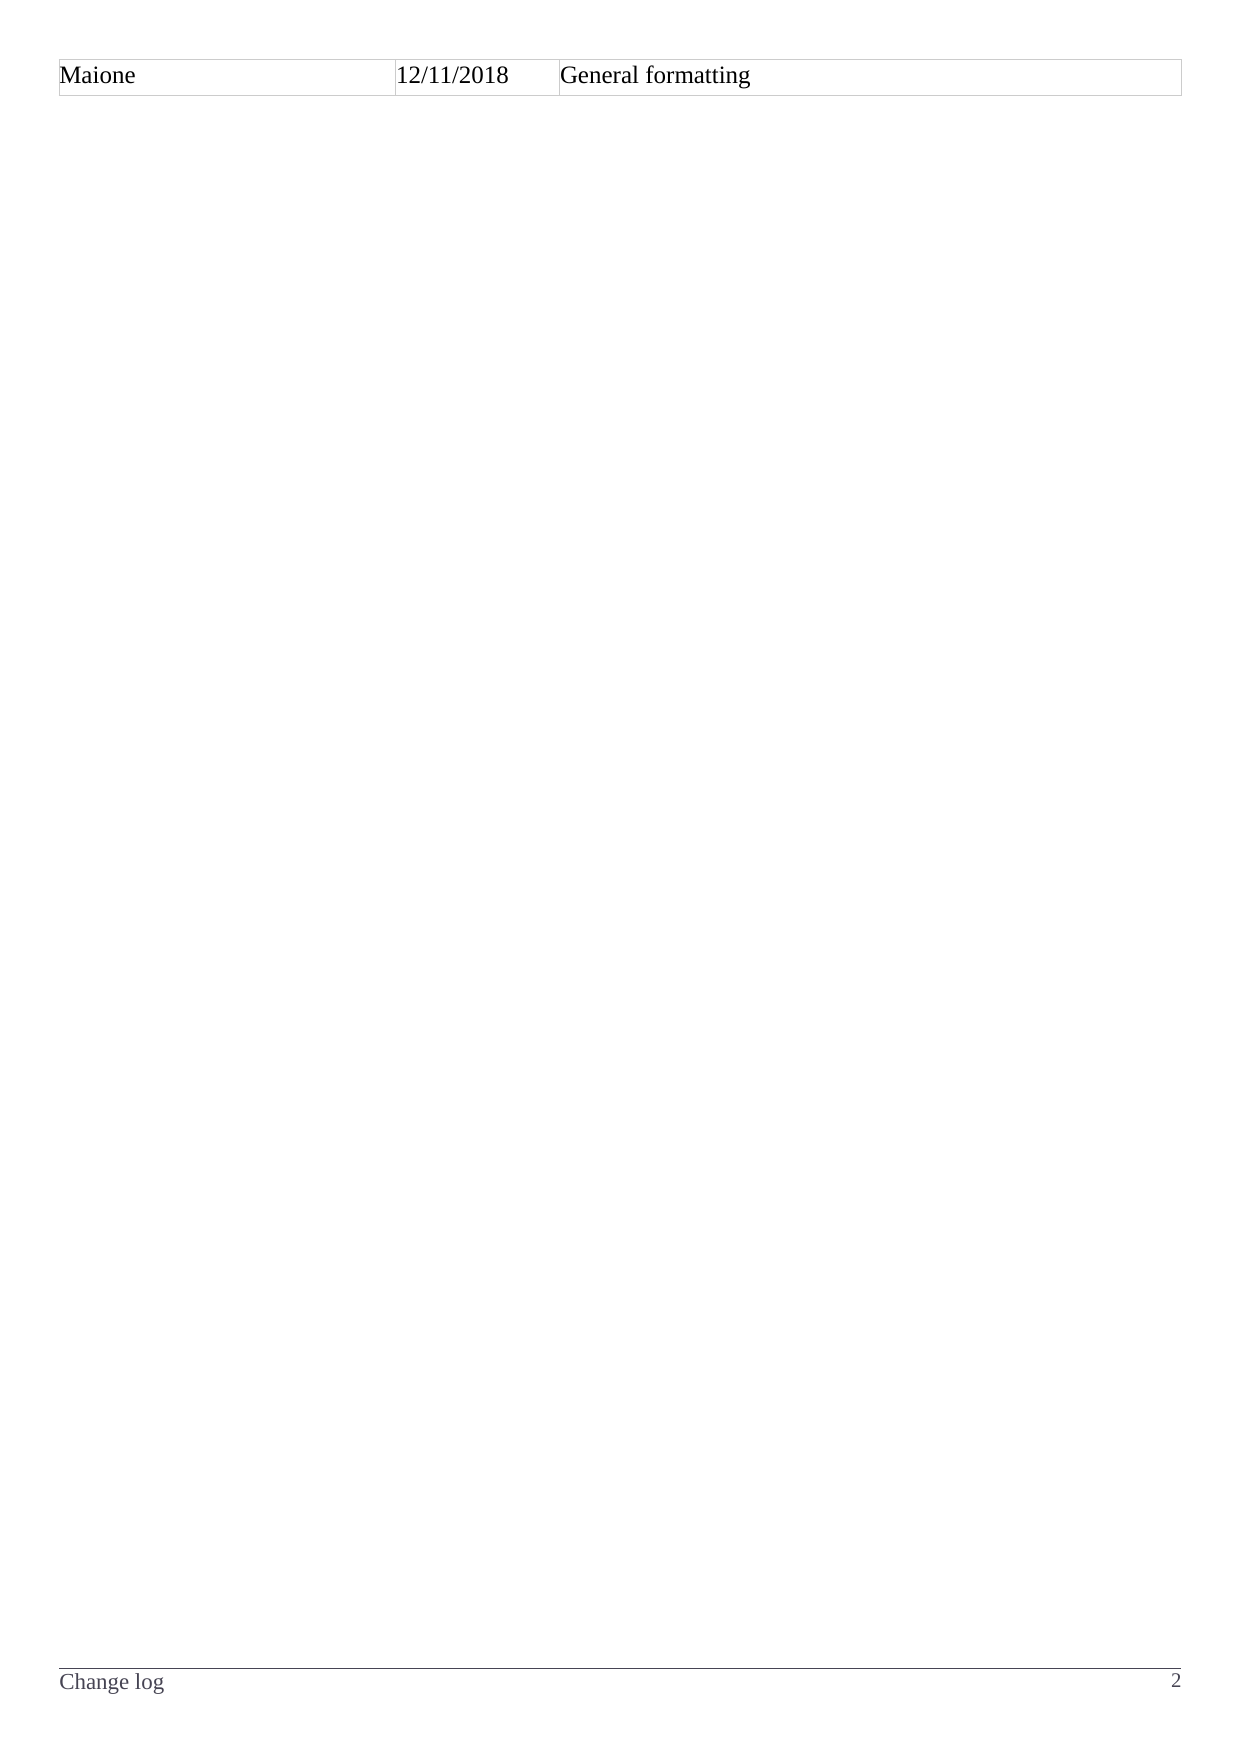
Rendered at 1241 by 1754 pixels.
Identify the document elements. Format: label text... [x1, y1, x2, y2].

table_cell Maione [60, 60, 395, 95]
table_cell 11/12/2018 [396, 60, 559, 95]
table_cell General formatting [560, 60, 1181, 95]
